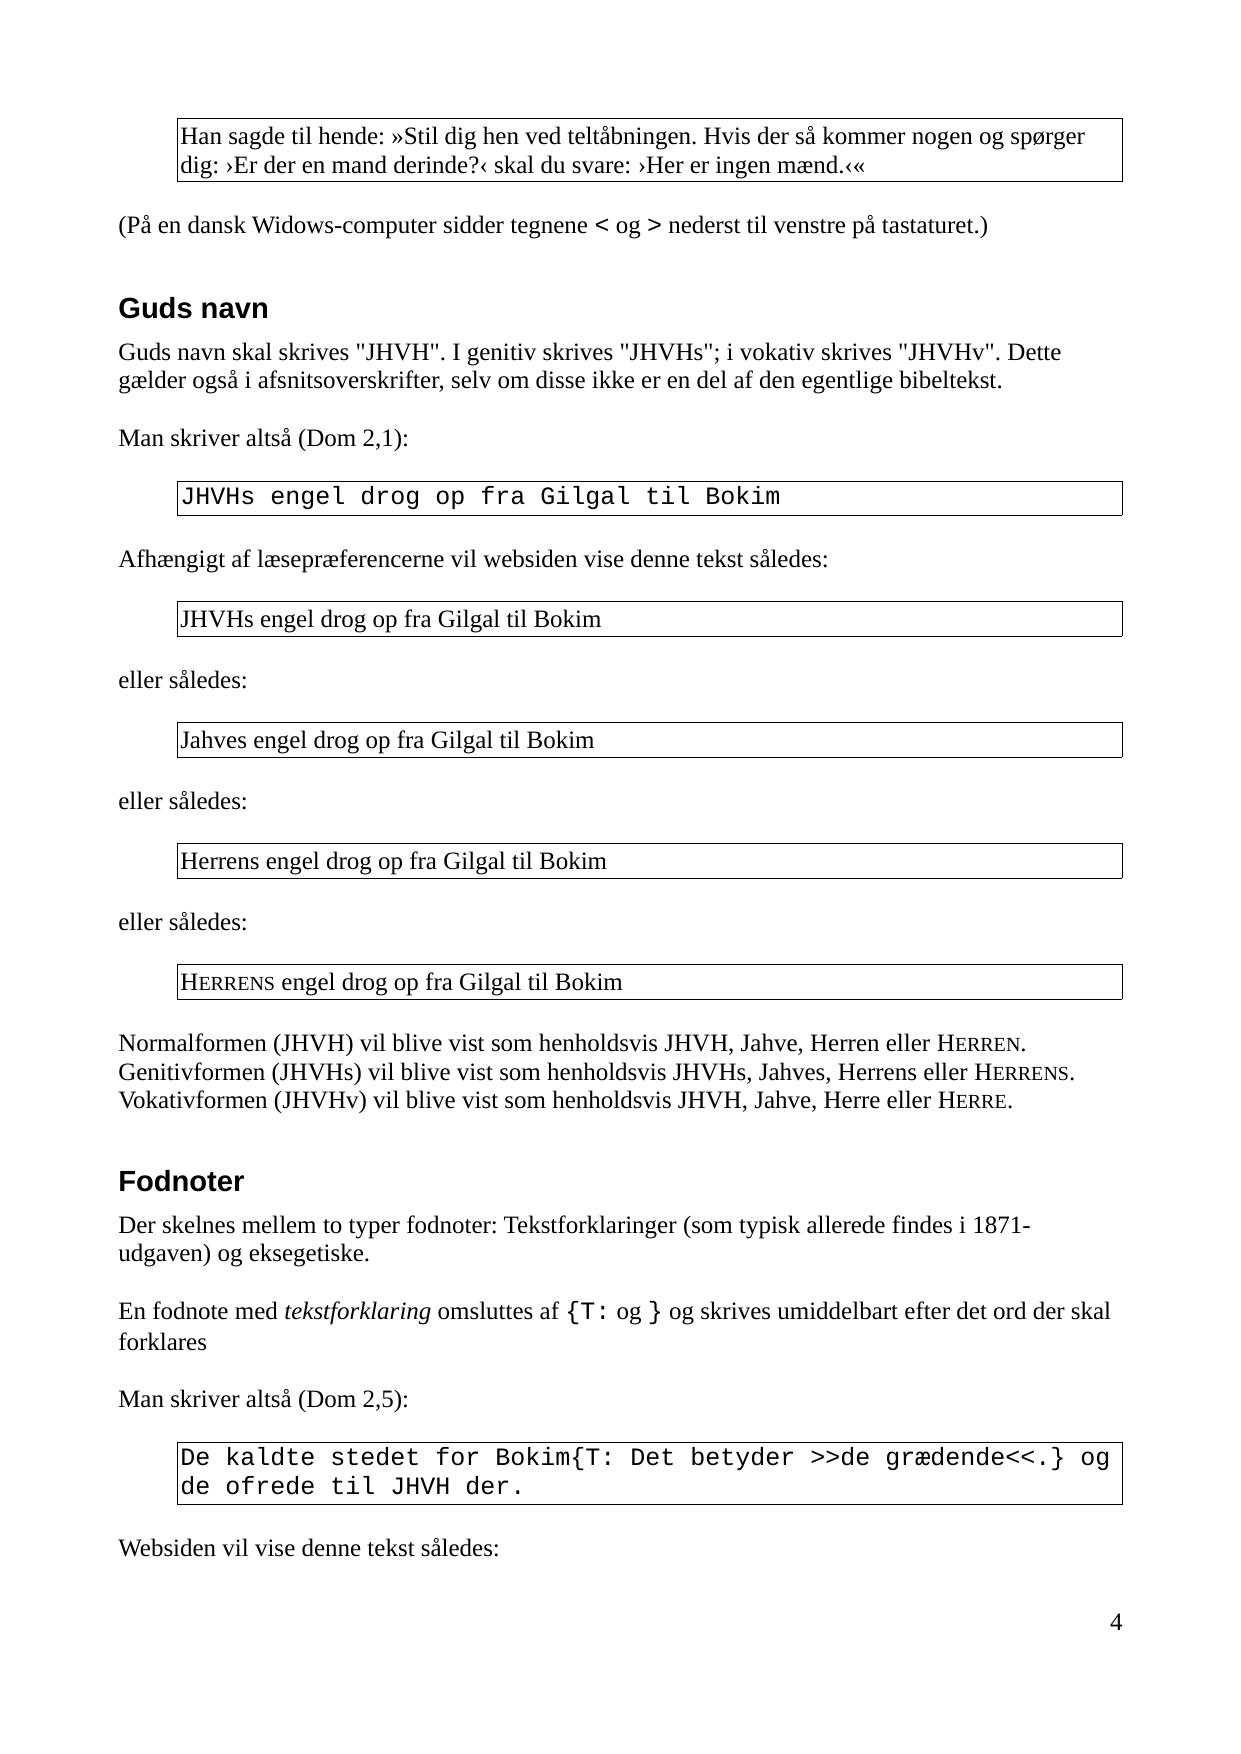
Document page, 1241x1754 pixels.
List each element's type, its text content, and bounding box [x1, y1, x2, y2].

text Herrens engel drog op fra Gilgal til Bokim [178, 965, 1122, 999]
text De kaldte stedet for Bokim{T: Det betyder >>de grædende<<.} og de ofrede til JHVH der. [178, 1443, 1122, 1504]
text eller således: [118, 907, 1122, 936]
text eller således: [118, 665, 1122, 693]
text Han sagde til hende: »Stil dig hen ved teltåbningen. Hvis der så kommer nogen og spørger dig: ›Er der en mand derinde?‹ skal du svare: ›Her er ingen mænd.‹« [178, 119, 1122, 181]
text Afhængigt af læsepræferencerne vil websiden vise denne tekst således: [118, 544, 1122, 572]
text Genitivformen (JHVHs) vil blive vist som henholdsvis JHVHs, Jahves, Herrens eller Herrens. [118, 1057, 1122, 1085]
text Websiden vil vise denne tekst således: [118, 1533, 1122, 1562]
text Man skriver altså (Dom 2,1): [118, 423, 1122, 452]
text Guds navn skal skrives "JHVH". I genitiv skrives "JHVHs"; i vokativ skrives "JHVHv". Dette gælder også i afsnitsoverskrifter, selv om disse ikke er en del af den egentlige bibeltekst. [118, 337, 1122, 394]
text JHVHs engel drog op fra Gilgal til Bokim [178, 482, 1122, 515]
text En fodnote med tekstforklaring omsluttes af {T: og } og skrives umiddelbart efter det ord der skal forklares [118, 1296, 1122, 1356]
text Man skriver altså (Dom 2,5): [118, 1384, 1122, 1413]
text (På en dansk Widows-computer sidder tegnene < og > nederst til venstre på tastaturet.) [118, 210, 1122, 241]
text Normalformen (JHVH) vil blive vist som henholdsvis JHVH, Jahve, Herren eller Herren. [118, 1028, 1122, 1057]
subtitle Guds navn [118, 291, 1122, 324]
text Der skelnes mellem to typer fodnoter: Tekstforklaringer (som typisk allerede findes i 1871-udgaven) og eksegetiske. [118, 1210, 1122, 1267]
text Vokativformen (JHVHv) vil blive vist som henholdsvis JHVH, Jahve, Herre eller Herre. [118, 1085, 1122, 1114]
text eller således: [118, 786, 1122, 814]
text JHVHs engel drog op fra Gilgal til Bokim [178, 602, 1122, 636]
subtitle Fodnoter [118, 1164, 1122, 1197]
text Herrens engel drog op fra Gilgal til Bokim [178, 844, 1122, 878]
text Jahves engel drog op fra Gilgal til Bokim [178, 723, 1122, 757]
